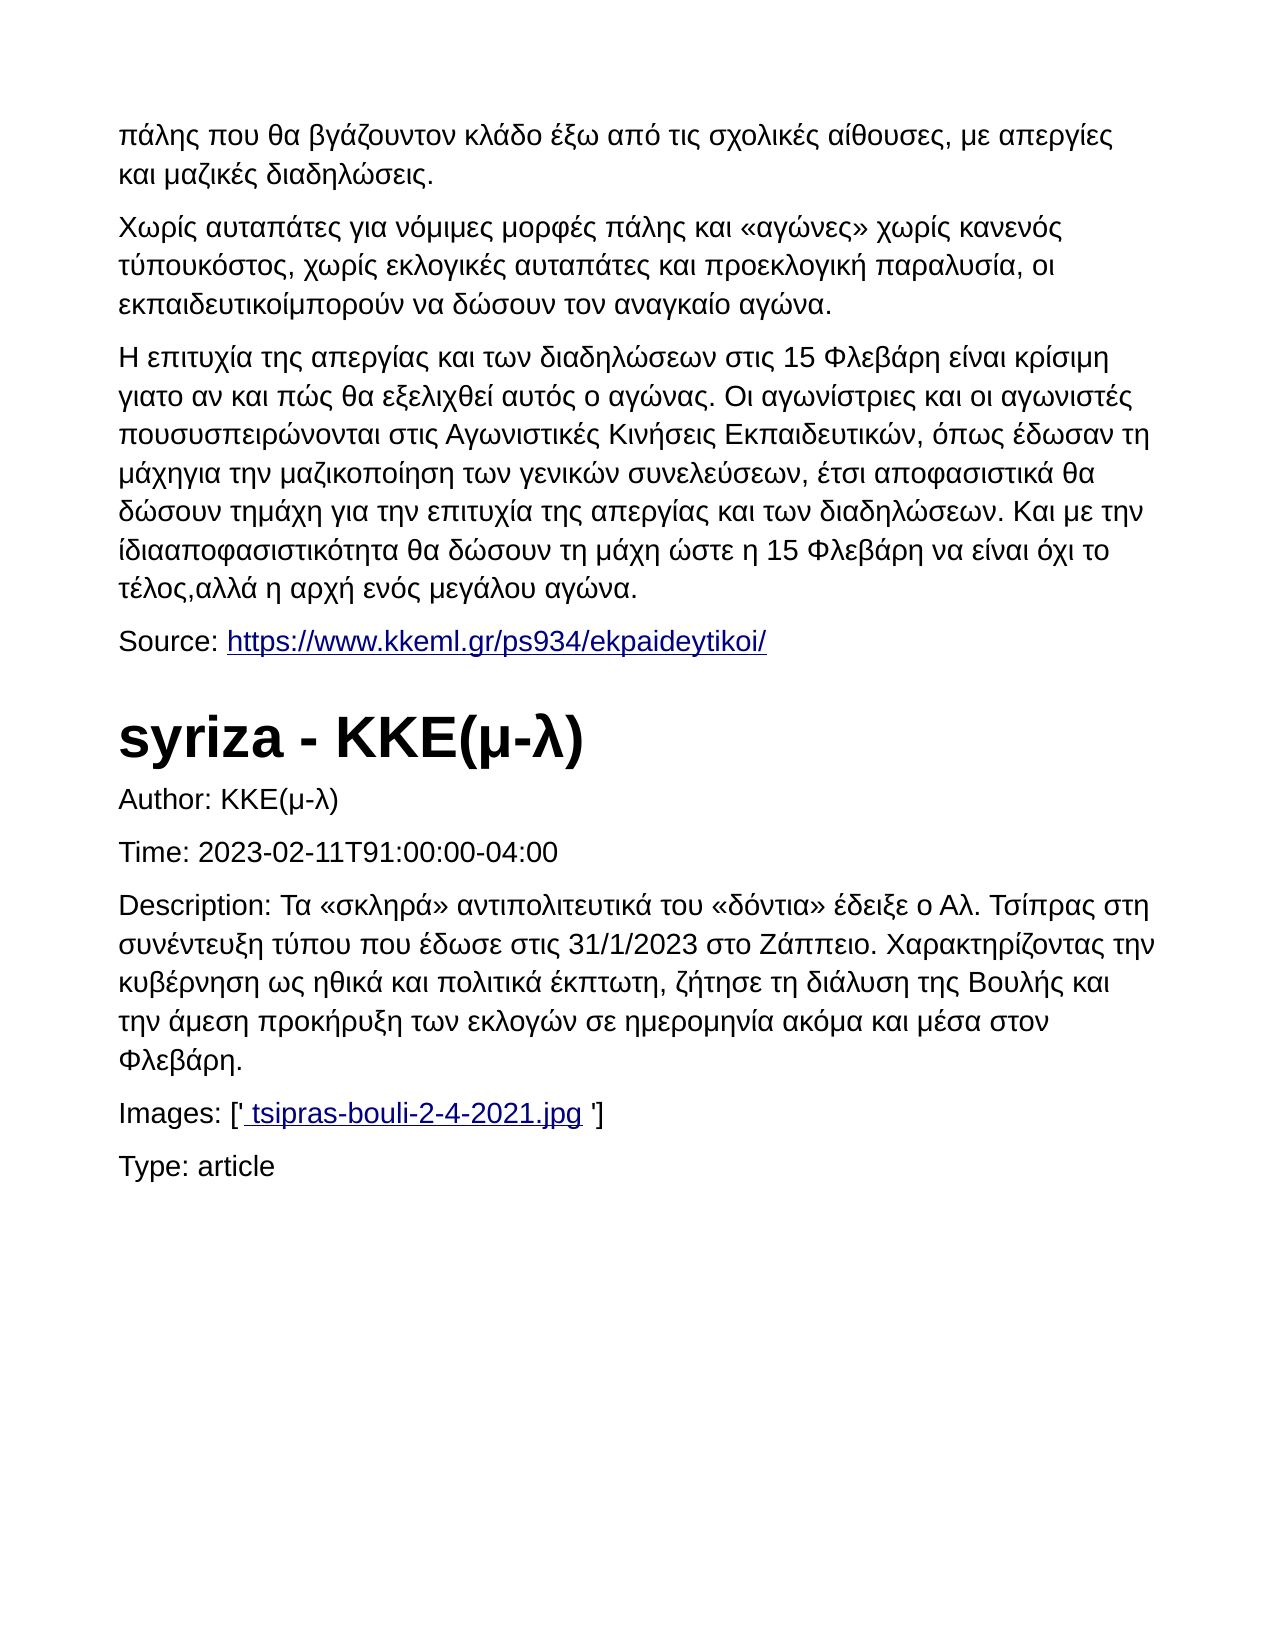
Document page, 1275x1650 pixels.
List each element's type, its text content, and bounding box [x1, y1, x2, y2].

text Images: [' tsipras-bouli-2-4-2021.jpg '] [118, 1096, 1157, 1129]
text Type: article [118, 1149, 1157, 1182]
subtitle syriza - ΚΚΕ(μ-λ) [118, 702, 1157, 769]
text Author: ΚΚΕ(μ-λ) [118, 782, 1157, 816]
text Description: Τα «σκληρά» αντιπολιτευτικά του «δόντια» έδειξε ο Αλ. Τσίπρας στη συνέντευξη τύπου που έδωσε στις 31/1/2023 στο Ζάππειο. Χαρακτηρίζοντας την κυβέρνηση ως ηθικά και πολιτικά έκπτωτη, ζήτησε τη διάλυση της Βουλής και την άμεση προκήρυξη των εκλογών σε ημερομηνία ακόμα και μέσα στον Φλεβάρη. [118, 888, 1157, 1076]
text Χωρίς αυταπάτες για νόμιμες μορφές πάλης και «αγώνες» χωρίς κανενός τύπουκόστος, χωρίς εκλογικές αυταπάτες και προεκλογική παραλυσία, οι εκπαιδευτικοίμπορούν να δώσουν τον αναγκαίο αγώνα. [118, 210, 1157, 320]
text Η επιτυχία της απεργίας και των διαδηλώσεων στις 15 Φλεβάρη είναι κρίσιμη γιατο αν και πώς θα εξελιχθεί αυτός ο αγώνας. Οι αγωνίστριες και οι αγωνιστές πουσυσπειρώνονται στις Αγωνιστικές Κινήσεις Εκπαιδευτικών, όπως έδωσαν τη μάχηγια την μαζικοποίηση των γενικών συνελεύσεων, έτσι αποφασιστικά θα δώσουν τημάχη για την επιτυχία της απεργίας και των διαδηλώσεων. Και με την ίδιααποφασιστικότητα θα δώσουν τη μάχη ώστε η 15 Φλεβάρη να είναι όχι το τέλος,αλλά η αρχή ενός μεγάλου αγώνα. [118, 340, 1157, 605]
text Time: 2023-02-11T91:00:00-04:00 [118, 835, 1157, 869]
text πάλης που θα βγάζουντον κλάδο έξω από τις σχολικές αίθουσες, με απεργίες και μαζικές διαδηλώσεις. [118, 118, 1157, 190]
text Source: https://www.kkeml.gr/ps934/ekpaideytikoi/ [118, 624, 1157, 658]
